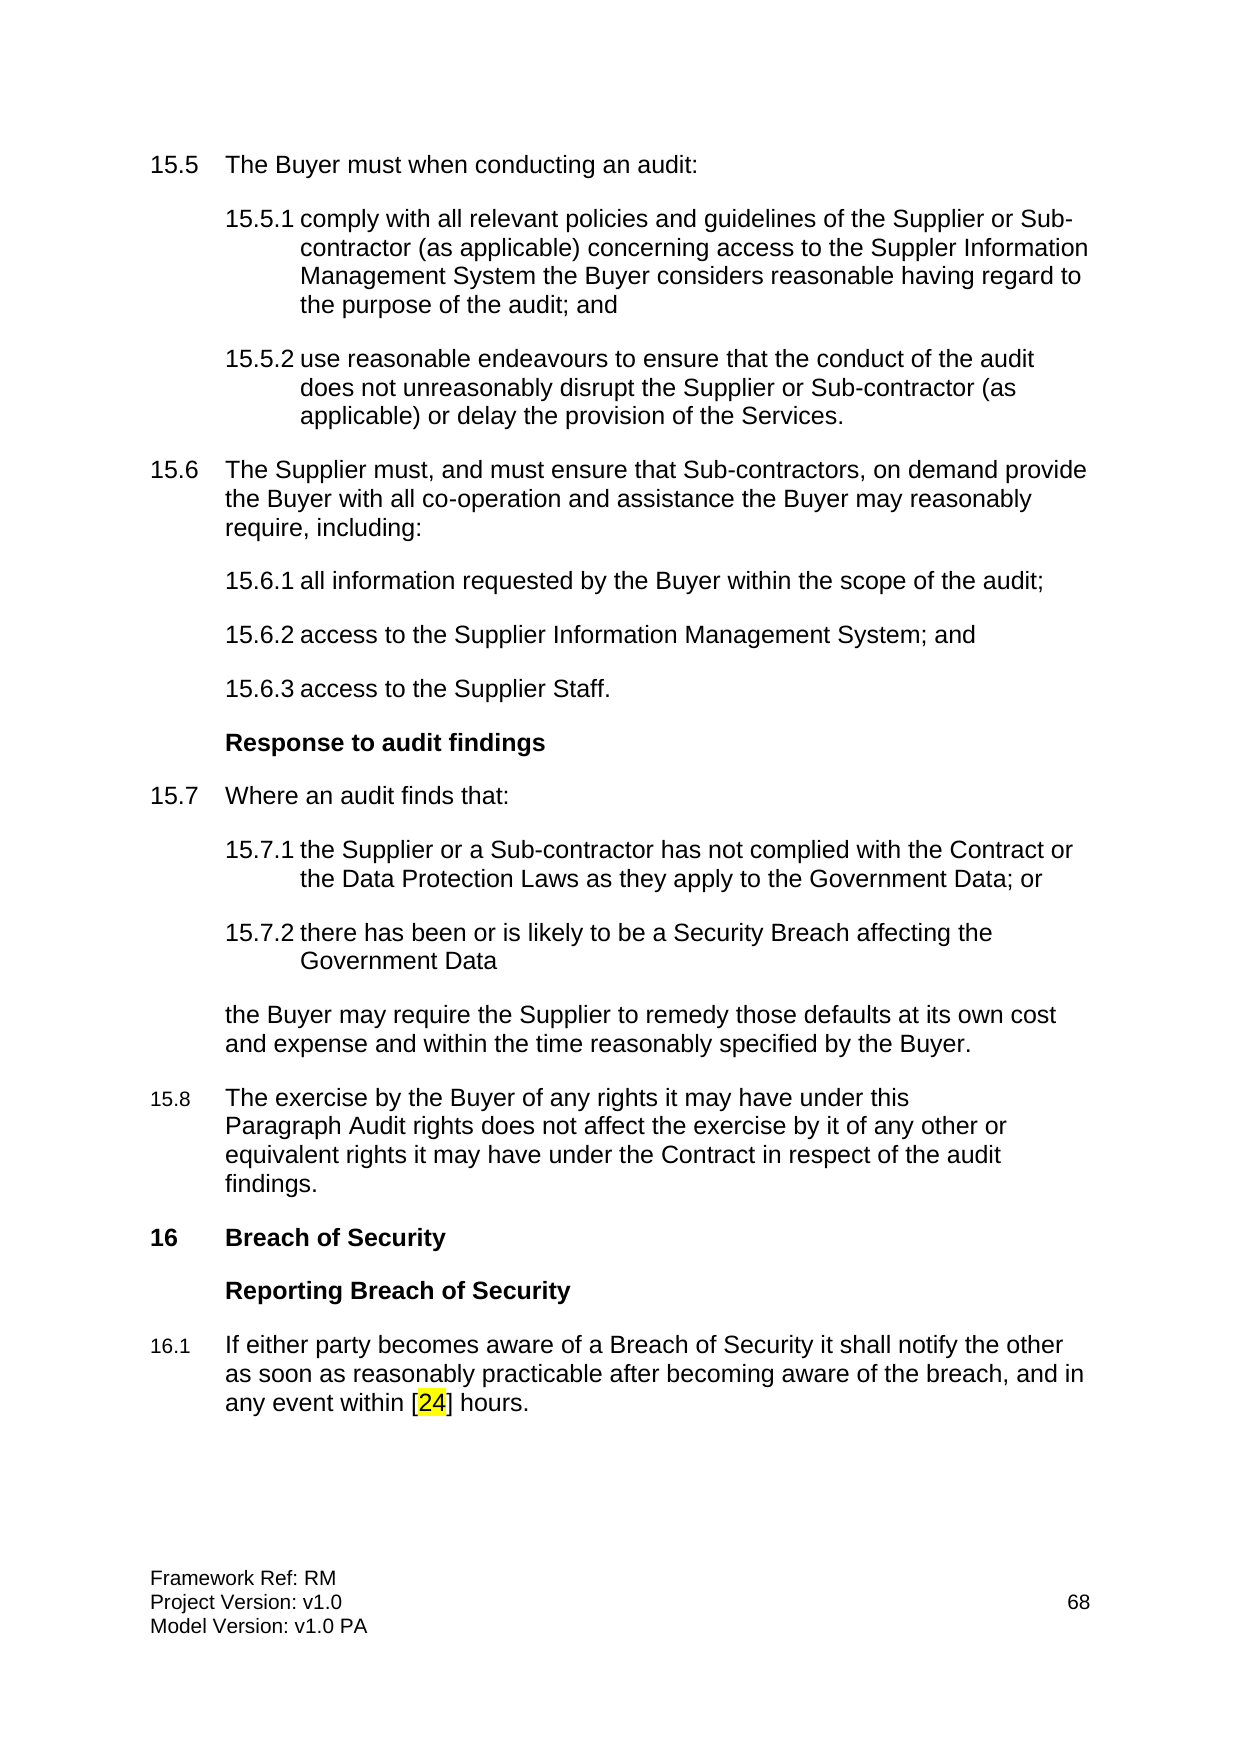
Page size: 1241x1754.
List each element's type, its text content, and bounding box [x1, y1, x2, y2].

list If either party becomes aware of a Breach of Security it shall notify the other as soon as reasonably practicable after becoming aware of the breach, and in any event within [24] hours. [150, 1330, 1091, 1416]
list access to the Supplier Staff. [225, 674, 1091, 702]
list there has been or is likely to be a Security Breach affecting the Government Data [225, 917, 1091, 975]
list The Supplier must, and must ensure that Sub-contractors, on demand provide the Buyer with all co‑operation and assistance the Buyer may reasonably require, including: [150, 455, 1091, 541]
list Where an audit finds that: [150, 781, 1091, 810]
list the Buyer may require the Supplier to remedy those defaults at its own cost and expense and within the time reasonably specified by the Buyer. [225, 1000, 1091, 1057]
list all information requested by the Buyer within the scope of the audit; [225, 566, 1091, 595]
list comply with all relevant policies and guidelines of the Supplier or Sub-contractor (as applicable) concerning access to the Suppler Information Management System the Buyer considers reasonable having regard to the purpose of the audit; and [225, 204, 1091, 319]
list Breach of Security [150, 1222, 1091, 1251]
list The exercise by the Buyer of any rights it may have under this Paragraph 15 does not affect the exercise by it of any other or equivalent rights it may have under the Contract in respect of the audit findings. [150, 1082, 1091, 1197]
text Response to audit findings [225, 727, 1091, 756]
list The Buyer must when conducting an audit: [150, 150, 1091, 179]
text Reporting Breach of Security [225, 1276, 1091, 1305]
list use reasonable endeavours to ensure that the conduct of the audit does not unreasonably disrupt the Supplier or Sub-contractor (as applicable) or delay the provision of the Services. [225, 344, 1091, 430]
list access to the Supplier Information Management System; and [225, 620, 1091, 649]
list the Supplier or a Sub-contractor has not complied with the Contract or the Data Protection Laws as they apply to the Government Data; or [225, 835, 1091, 892]
